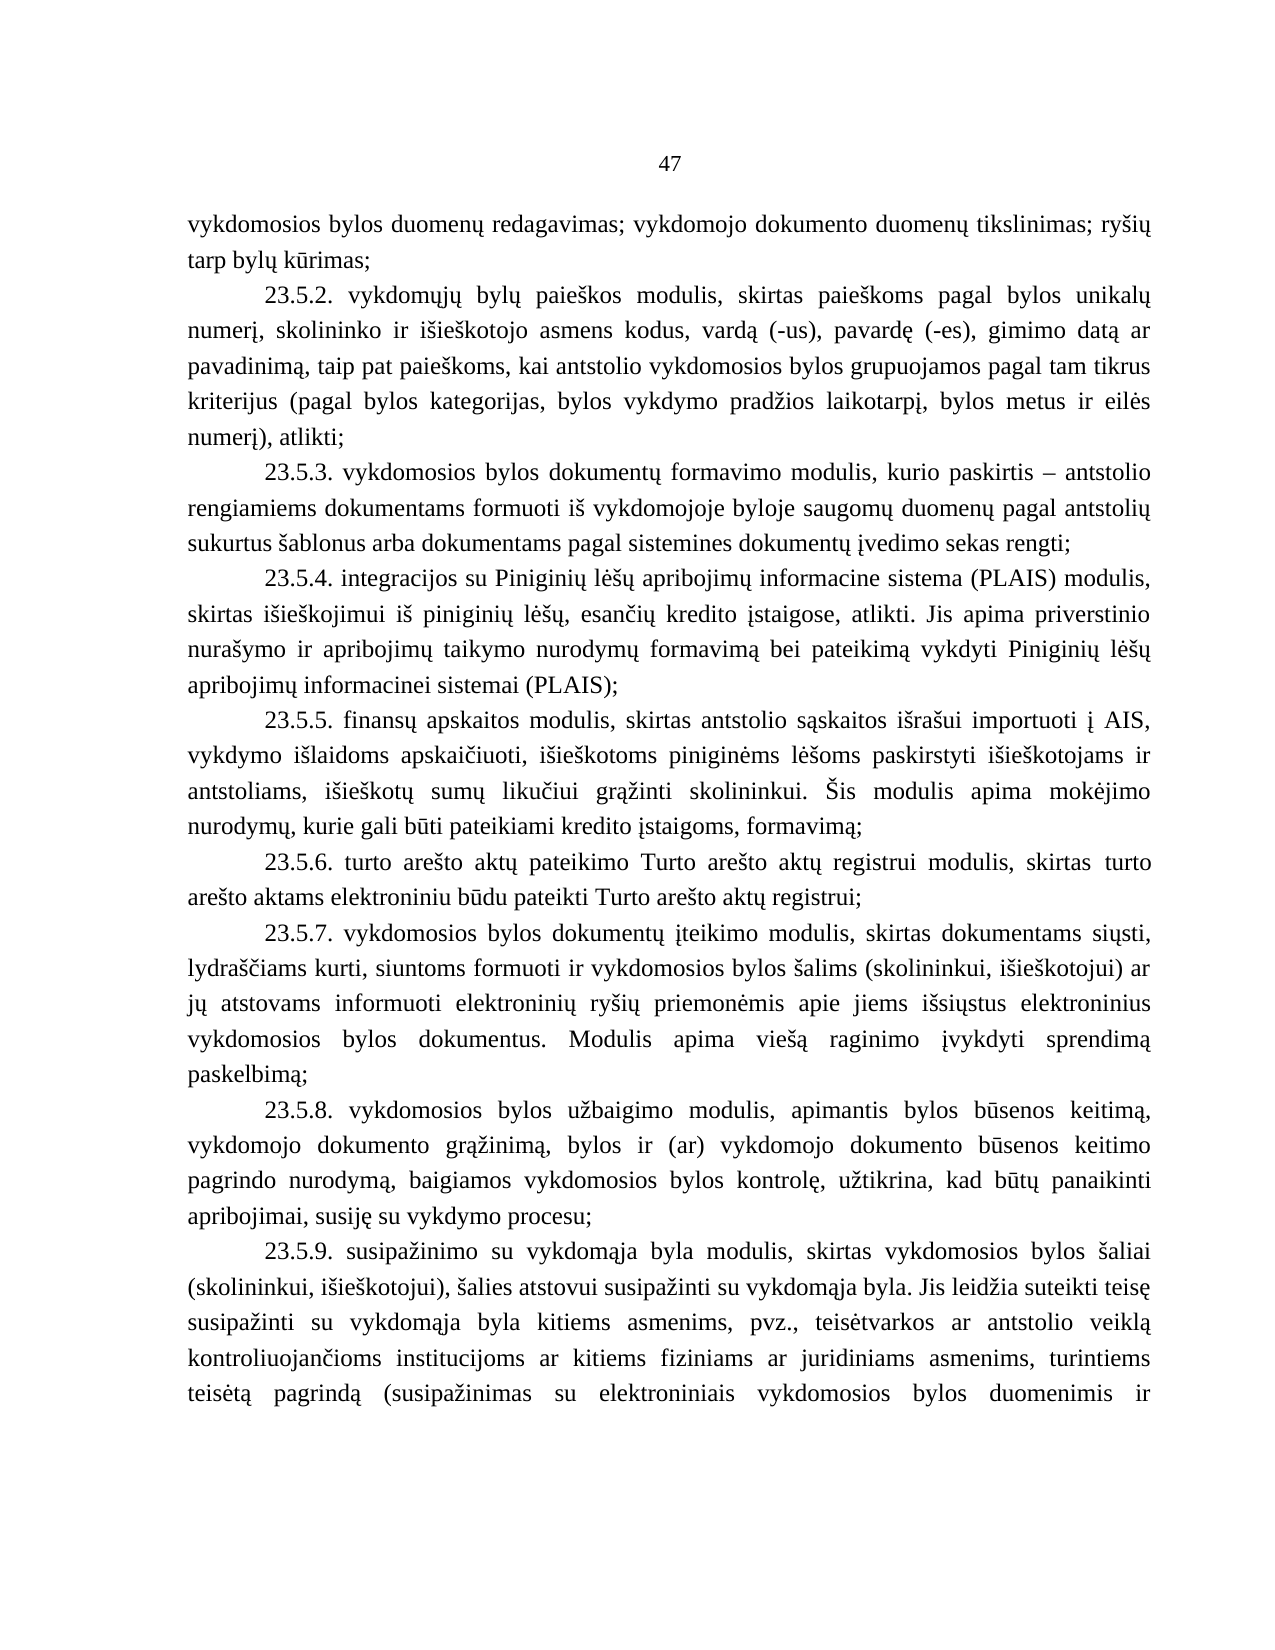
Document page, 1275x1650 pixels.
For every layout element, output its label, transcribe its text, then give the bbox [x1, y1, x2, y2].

text 23.5.3. vykdomosios bylos dokumentų formavimo modulis, kurio paskirtis – antstolio rengiamiems dokumentams formuoti iš vykdomojoje byloje saugomų duomenų pagal antstolių sukurtus šablonus arba dokumentams pagal sistemines dokumentų įvedimo sekas rengti; [187, 451, 1152, 557]
text 23.5.9. susipažinimo su vykdomąja byla modulis, skirtas vykdomosios bylos šaliai (skolininkui, išieškotojui), šalies atstovui susipažinti su vykdomąja byla. Jis leidžia suteikti teisę susipažinti su vykdomąja byla kitiems asmenims, pvz., teisėtvarkos ar antstolio veiklą kontroliuojančioms institucijoms ar kitiems fiziniams ar juridiniams asmenims, turintiems teisėtą pagrindą (susipažinimas su elektroniniais vykdomosios bylos duomenimis ir [187, 1230, 1152, 1407]
text 23.5.8. vykdomosios bylos užbaigimo modulis, apimantis bylos būsenos keitimą, vykdomojo dokumento grąžinimą, bylos ir (ar) vykdomojo dokumento būsenos keitimo pagrindo nurodymą, baigiamos vykdomosios bylos kontrolę, užtikrina, kad būtų panaikinti apribojimai, susiję su vykdymo procesu; [187, 1088, 1152, 1230]
text 23.5.2. vykdomųjų bylų paieškos modulis, skirtas paieškoms pagal bylos unikalų numerį, skolininko ir išieškotojo asmens kodus, vardą (-us), pavardę (-es), gimimo datą ar pavadinimą, taip pat paieškoms, kai antstolio vykdomosios bylos grupuojamos pagal tam tikrus kriterijus (pagal bylos kategorijas, bylos vykdymo pradžios laikotarpį, bylos metus ir eilės numerį), atlikti; [187, 273, 1152, 451]
text 23.5.7. vykdomosios bylos dokumentų įteikimo modulis, skirtas dokumentams siųsti, lydraščiams kurti, siuntoms formuoti ir vykdomosios bylos šalims (skolininkui, išieškotojui) ar jų atstovams informuoti elektroninių ryšių priemonėmis apie jiems išsiųstus elektroninius vykdomosios bylos dokumentus. Modulis apima viešą raginimo įvykdyti sprendimą paskelbimą; [187, 911, 1152, 1088]
text vykdomosios bylos duomenų redagavimas; vykdomojo dokumento duomenų tikslinimas; ryšių tarp bylų kūrimas; [187, 203, 1152, 273]
text 23.5.4. integracijos su Piniginių lėšų apribojimų informacine sistema (PLAIS) modulis, skirtas išieškojimui iš piniginių lėšų, esančių kredito įstaigose, atlikti. Jis apima priverstinio nurašymo ir apribojimų taikymo nurodymų formavimą bei pateikimą vykdyti Piniginių lėšų apribojimų informacinei sistemai (PLAIS); [187, 557, 1152, 698]
text 23.5.5. finansų apskaitos modulis, skirtas antstolio sąskaitos išrašui importuoti į AIS, vykdymo išlaidoms apskaičiuoti, išieškotoms piniginėms lėšoms paskirstyti išieškotojams ir antstoliams, išieškotų sumų likučiui grąžinti skolininkui. Šis modulis apima mokėjimo nurodymų, kurie gali būti pateikiami kredito įstaigoms, formavimą; [187, 698, 1152, 840]
text 23.5.6. turto arešto aktų pateikimo Turto arešto aktų registrui modulis, skirtas turto arešto aktams elektroniniu būdu pateikti Turto arešto aktų registrui; [187, 840, 1152, 911]
